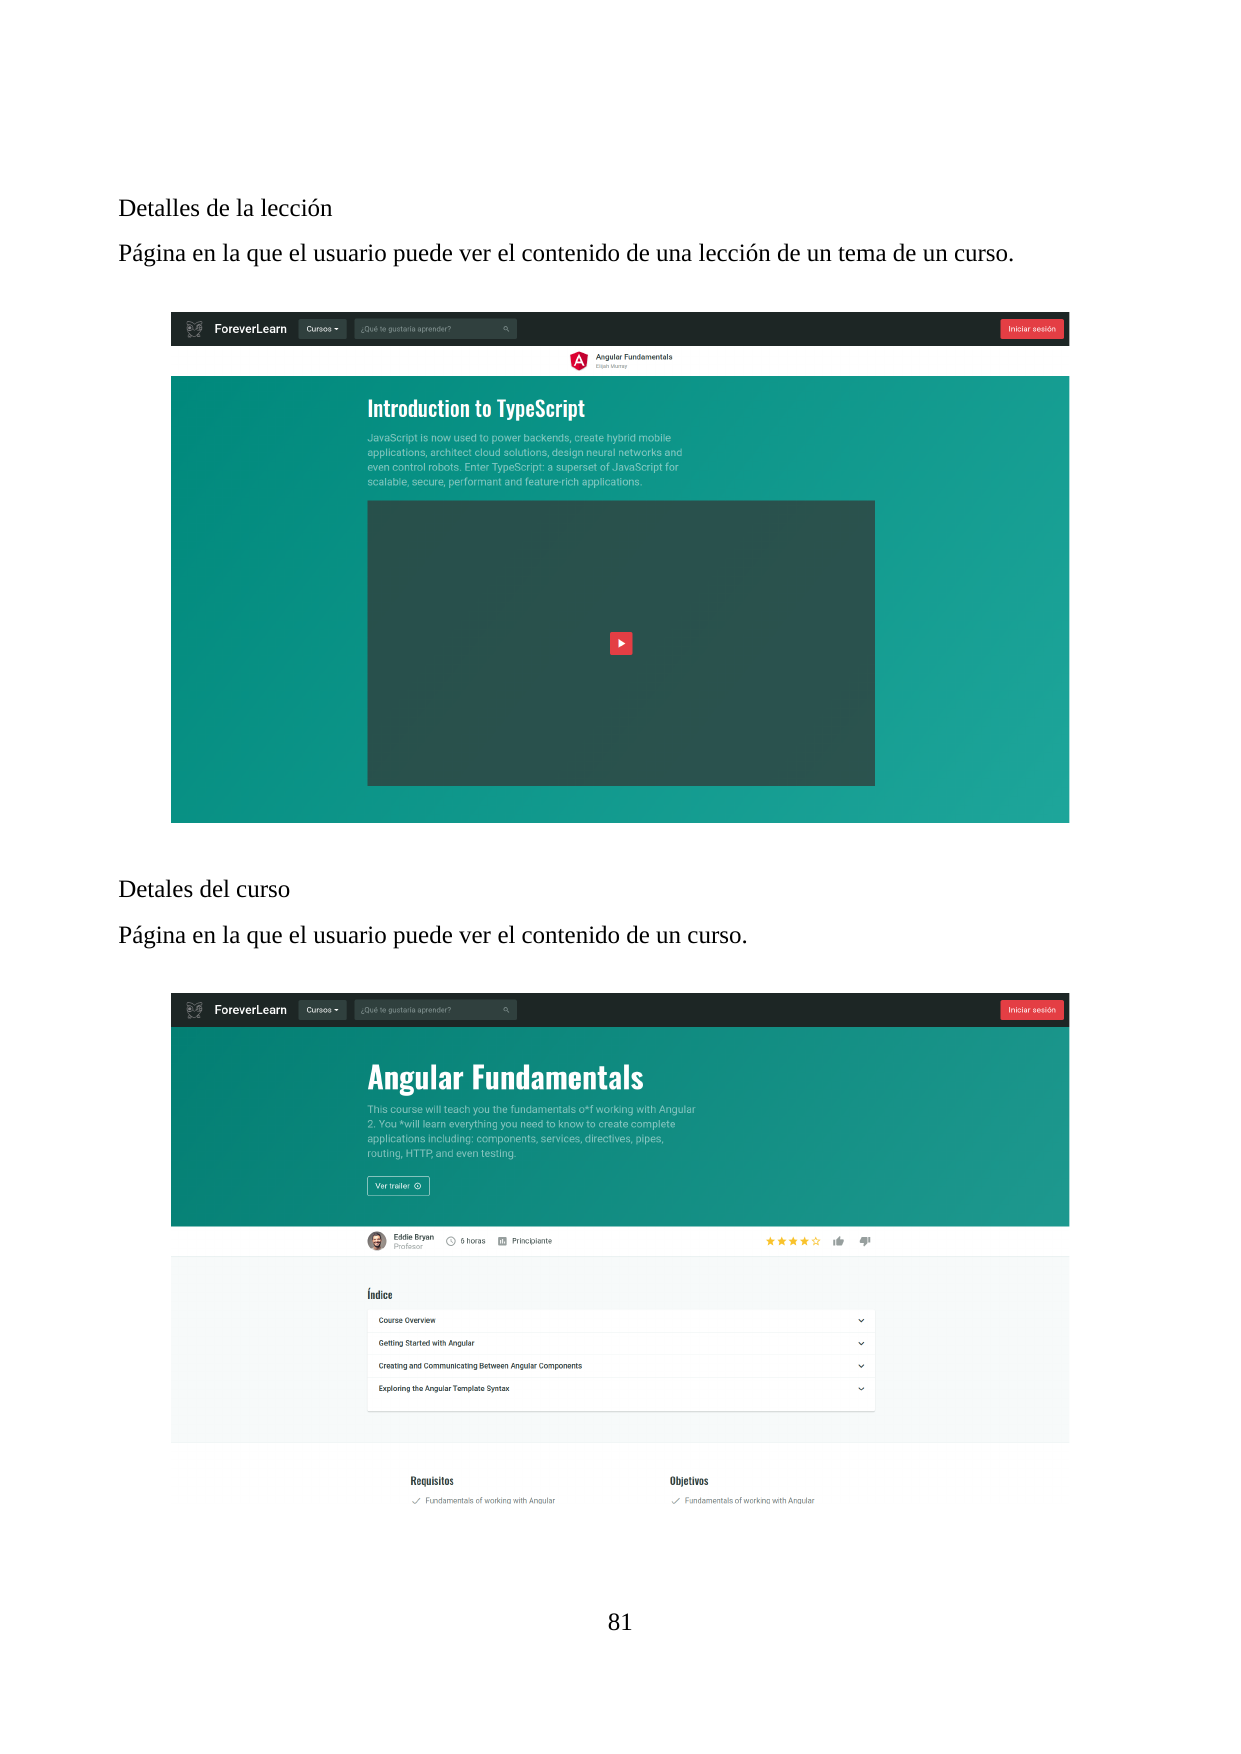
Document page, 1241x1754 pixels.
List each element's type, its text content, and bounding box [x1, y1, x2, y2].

text Detales del curso [118, 874, 1017, 903]
text Página en la que el usuario puede ver el contenido de una lección de un tema de un curso. [118, 238, 1017, 267]
picture [171, 993, 1070, 1504]
picture [171, 312, 1070, 823]
text Página en la que el usuario puede ver el contenido de un curso. [118, 920, 1017, 948]
text Detalles de la lección [118, 193, 1017, 222]
